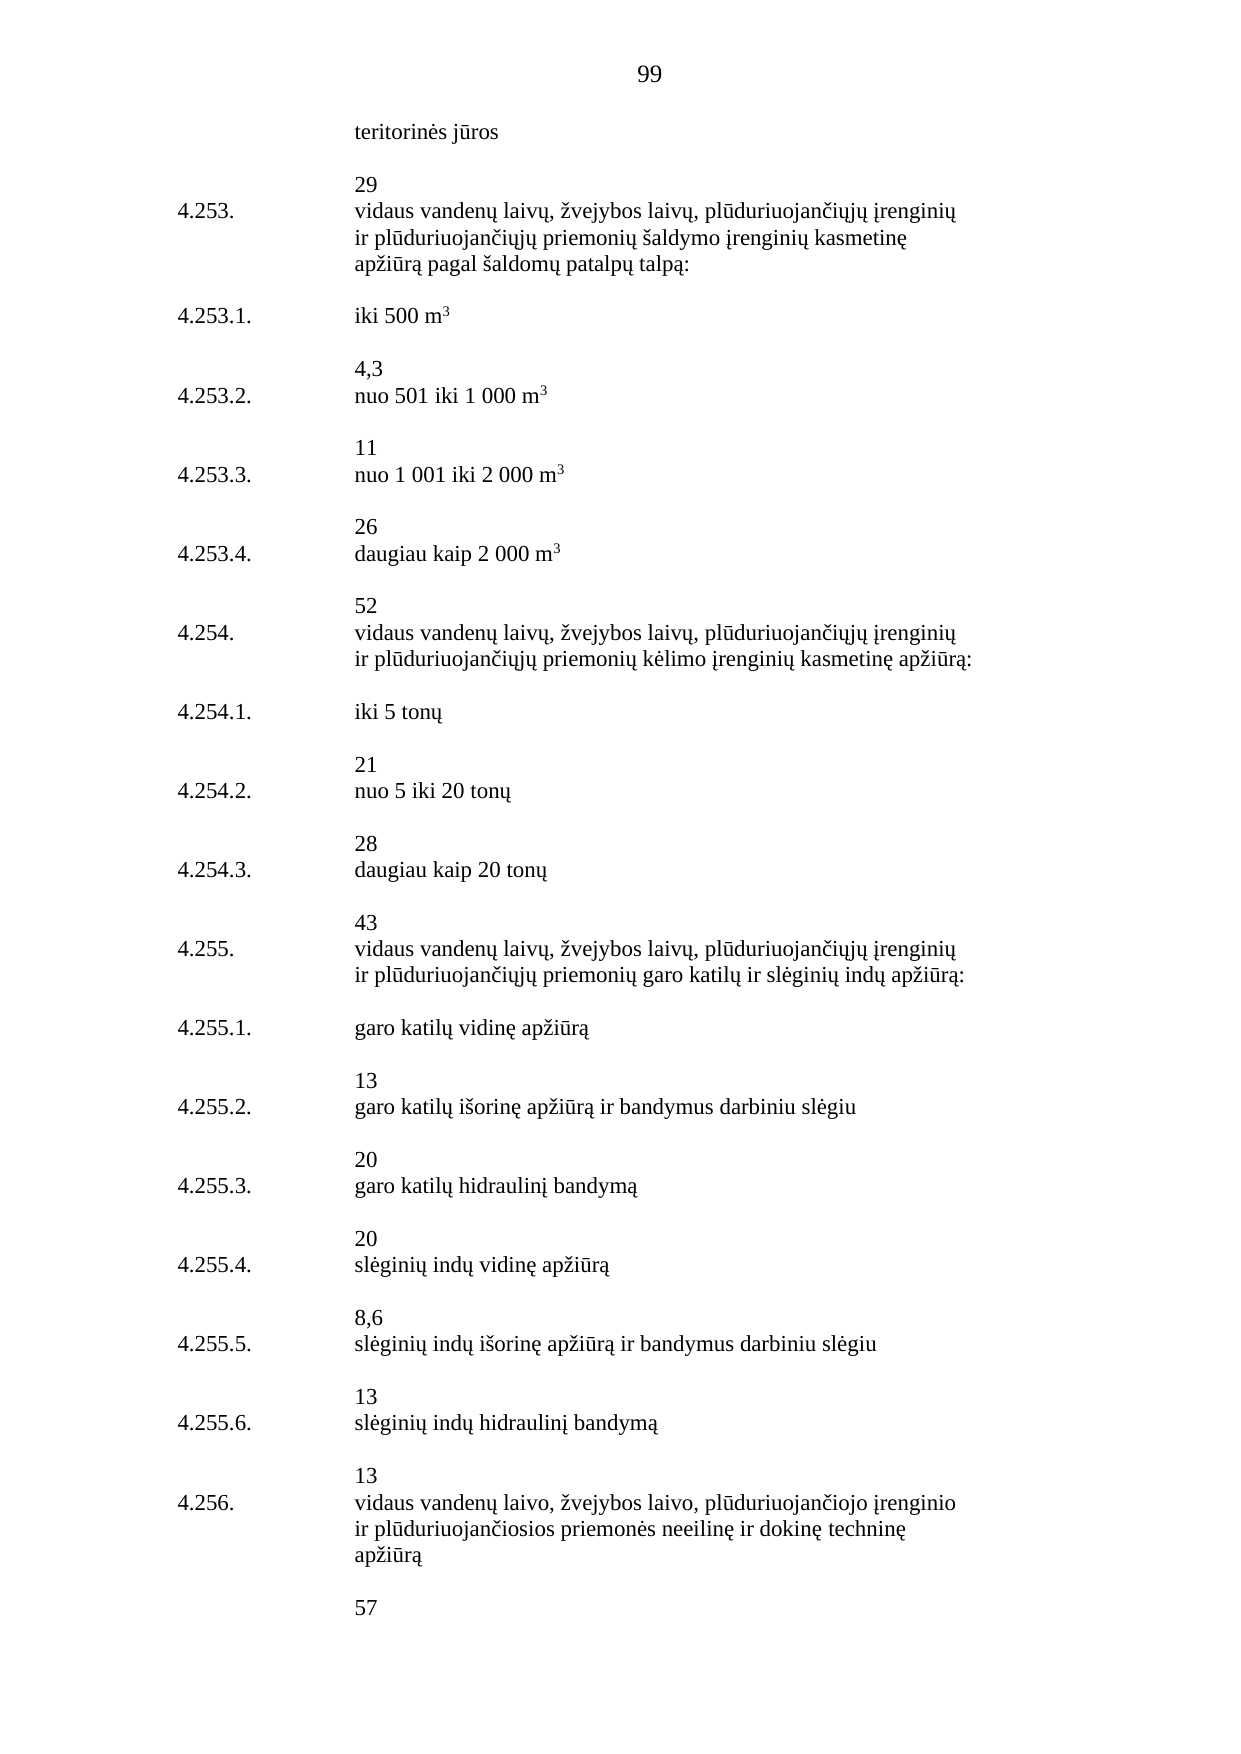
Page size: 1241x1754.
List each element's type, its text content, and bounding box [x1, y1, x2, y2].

text ir plūduriuojančiųjų priemonių šaldymo įrenginių kasmetinę [354, 223, 974, 250]
text apžiūrą pagal šaldomų patalpų talpą: [354, 250, 974, 303]
text teritorinės jūros 29 [354, 118, 974, 197]
text 4.255.2. garo katilų išorinę apžiūrą ir bandymus darbiniu slėgiu 20 [177, 1093, 974, 1172]
text 4.255.3. garo katilų hidraulinį bandymą 20 [177, 1172, 974, 1251]
text 4.255.5. slėginių indų išorinę apžiūrą ir bandymus darbiniu slėgiu 13 [177, 1330, 974, 1409]
text 4.253.1. iki 500 m3 4,3 [177, 303, 974, 382]
text 4.253.2. nuo 501 iki 1 000 m3 11 [177, 382, 974, 461]
text 4.254.1. iki 5 tonų 21 [177, 698, 974, 777]
text 4.253. vidaus vandenų laivų, žvejybos laivų, plūduriuojančiųjų įrenginių [177, 197, 974, 223]
text ir plūduriuojančiųjų priemonių kėlimo įrenginių kasmetinę apžiūrą: [354, 645, 974, 698]
text 4.254.2. nuo 5 iki 20 tonų 28 [177, 777, 974, 856]
text 4.255.4. slėginių indų vidinę apžiūrą 8,6 [177, 1251, 974, 1330]
text apžiūrą 57 [354, 1541, 974, 1620]
text 4.254. vidaus vandenų laivų, žvejybos laivų, plūduriuojančiųjų įrenginių [177, 619, 974, 645]
text ir plūduriuojančiosios priemonės neeilinę ir dokinę techninę [354, 1515, 974, 1541]
text 4.256. vidaus vandenų laivo, žvejybos laivo, plūduriuojančiojo įrenginio [177, 1488, 974, 1515]
text 4.255. vidaus vandenų laivų, žvejybos laivų, plūduriuojančiųjų įrenginių [177, 935, 974, 961]
text 4.255.6. slėginių indų hidraulinį bandymą 13 [177, 1409, 974, 1488]
text ir plūduriuojančiųjų priemonių garo katilų ir slėginių indų apžiūrą: [354, 961, 974, 1014]
text 4.253.3. nuo 1 001 iki 2 000 m3 26 [177, 461, 974, 540]
text 4.255.1. garo katilų vidinę apžiūrą 13 [177, 1014, 974, 1093]
text 4.254.3. daugiau kaip 20 tonų 43 [177, 856, 974, 935]
text 4.253.4. daugiau kaip 2 000 m3 52 [177, 540, 974, 619]
